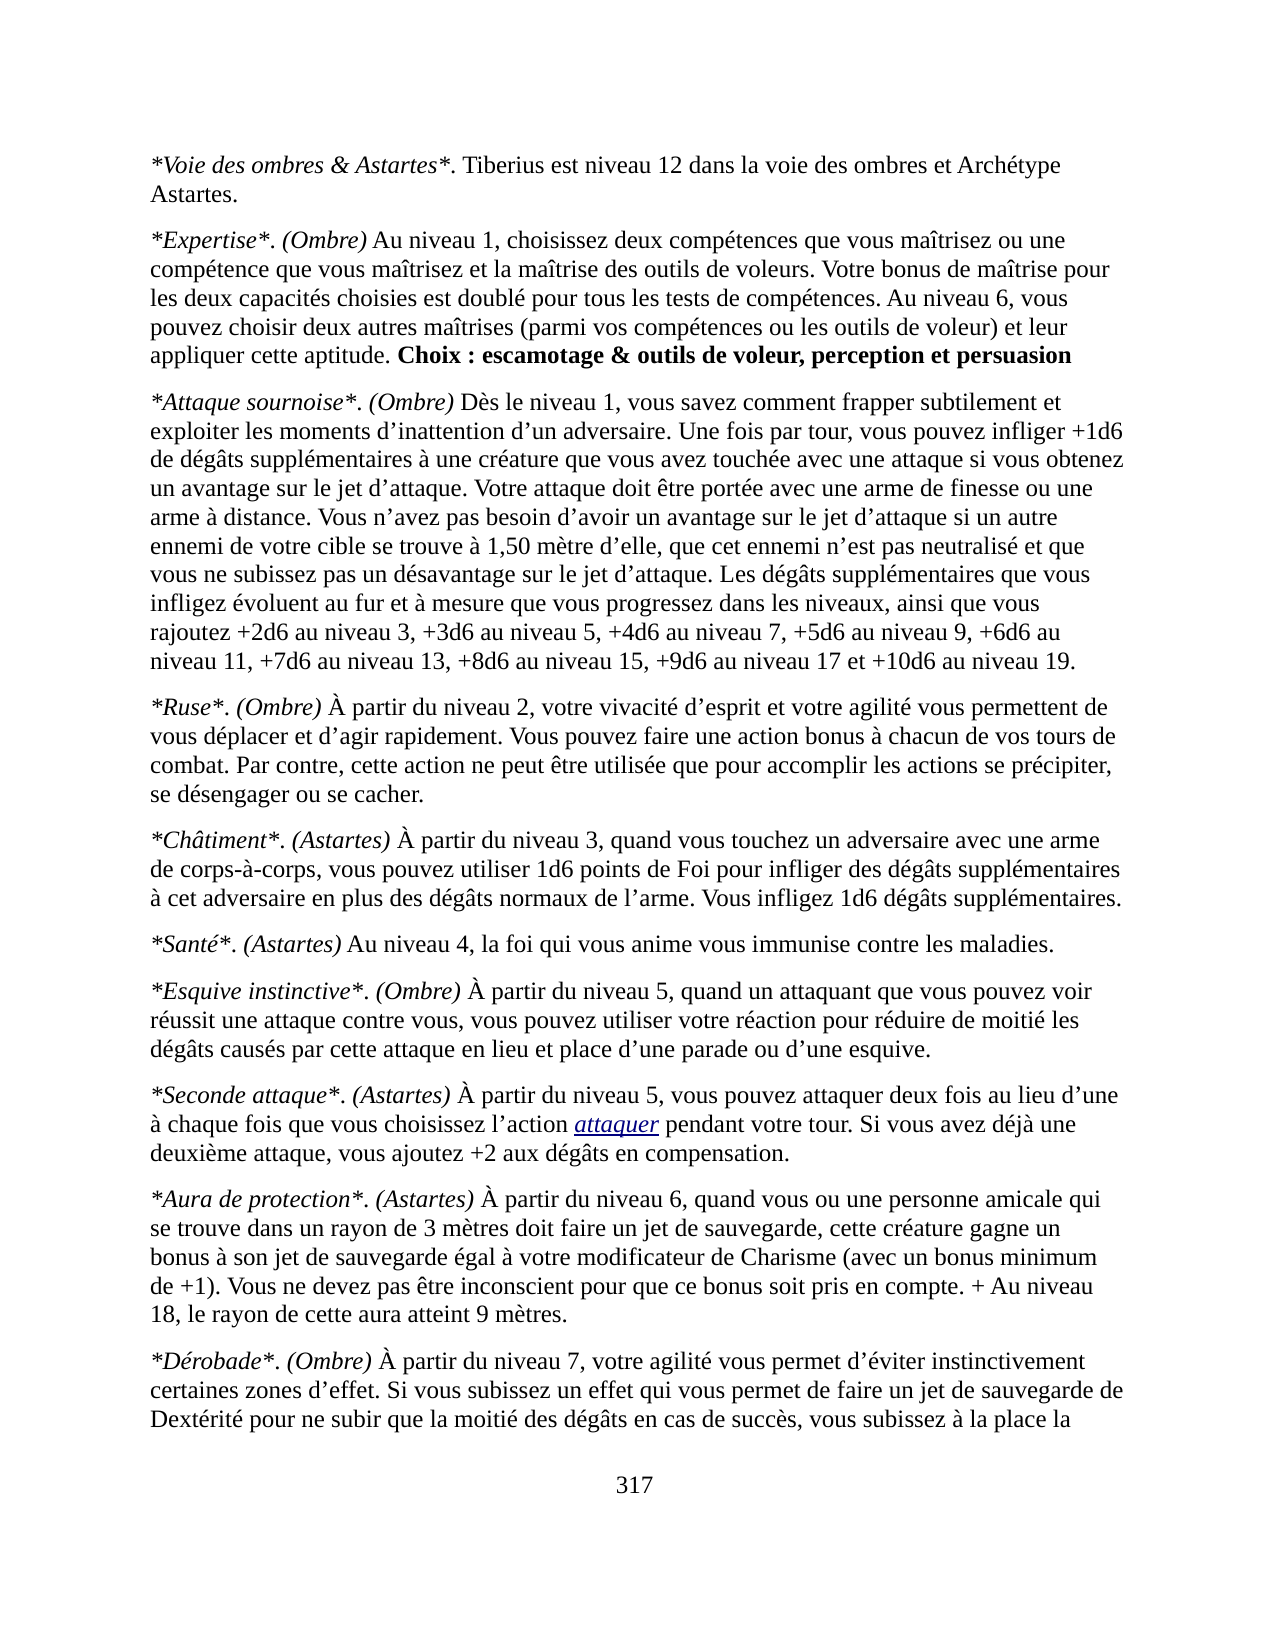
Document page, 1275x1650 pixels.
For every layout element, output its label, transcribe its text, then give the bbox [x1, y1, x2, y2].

text *Esquive instinctive*. (Ombre) À partir du niveau 5, quand un attaquant que vous pouvez voir réussit une attaque contre vous, vous pouvez utiliser votre réaction pour réduire de moitié les dégâts causés par cette attaque en lieu et place d’une parade ou d’une esquive. [150, 976, 1125, 1062]
text *Seconde attaque*. (Astartes) À partir du niveau 5, vous pouvez attaquer deux fois au lieu d’une à chaque fois que vous choisissez l’action attaquer pendant votre tour. Si vous avez déjà une deuxième attaque, vous ajoutez +2 aux dégâts en compensation. [150, 1080, 1125, 1167]
text *Attaque sournoise*. (Ombre) Dès le niveau 1, vous savez comment frapper subtilement et exploiter les moments d’inattention d’un adversaire. Une fois par tour, vous pouvez infliger +1d6 de dégâts supplémentaires à une créature que vous avez touchée avec une attaque si vous obtenez un avantage sur le jet d’attaque. Votre attaque doit être portée avec une arme de finesse ou une arme à distance. Vous n’avez pas besoin d’avoir un avantage sur le jet d’attaque si un autre ennemi de votre cible se trouve à 1,50 mètre d’elle, que cet ennemi n’est pas neutralisé et que vous ne subissez pas un désavantage sur le jet d’attaque. Les dégâts supplémentaires que vous infligez évoluent au fur et à mesure que vous progressez dans les niveaux, ainsi que vous rajoutez +2d6 au niveau 3, +3d6 au niveau 5, +4d6 au niveau 7, +5d6 au niveau 9, +6d6 au niveau 11, +7d6 au niveau 13, +8d6 au niveau 15, +9d6 au niveau 17 et +10d6 au niveau 19. [150, 387, 1125, 674]
text *Santé*. (Astartes) Au niveau 4, la foi qui vous anime vous immunise contre les maladies. [150, 929, 1125, 958]
text *Aura de protection*. (Astartes) À partir du niveau 6, quand vous ou une personne amicale qui se trouve dans un rayon de 3 mètres doit faire un jet de sauvegarde, cette créature gagne un bonus à son jet de sauvegarde égal à votre modificateur de Charisme (avec un bonus minimum de +1). Vous ne devez pas être inconscient pour que ce bonus soit pris en compte. + Au niveau 18, le rayon de cette aura atteint 9 mètres. [150, 1184, 1125, 1328]
text *Dérobade*. (Ombre) À partir du niveau 7, votre agilité vous permet d’éviter instinctivement certaines zones d’effet. Si vous subissez un effet qui vous permet de faire un jet de sauvegarde de Dextérité pour ne subir que la moitié des dégâts en cas de succès, vous subissez à la place la [150, 1346, 1125, 1432]
text *Châtiment*. (Astartes) À partir du niveau 3, quand vous touchez un adversaire avec une arme de corps-à-corps, vous pouvez utiliser 1d6 points de Foi pour infliger des dégâts supplémentaires à cet adversaire en plus des dégâts normaux de l’arme. Vous infligez 1d6 dégâts supplémentaires. [150, 825, 1125, 912]
text *Ruse*. (Ombre) À partir du niveau 2, votre vivacité d’esprit et votre agilité vous permettent de vous déplacer et d’agir rapidement. Vous pouvez faire une action bonus à chacun de vos tours de combat. Par contre, cette action ne peut être utilisée que pour accomplir les actions se précipiter, se désengager ou se cacher. [150, 692, 1125, 807]
text *Expertise*. (Ombre) Au niveau 1, choisissez deux compétences que vous maîtrisez ou une compétence que vous maîtrisez et la maîtrise des outils de voleurs. Votre bonus de maîtrise pour les deux capacités choisies est doublé pour tous les tests de compétences. Au niveau 6, vous pouvez choisir deux autres maîtrises (parmi vos compétences ou les outils de voleur) et leur appliquer cette aptitude. Choix : escamotage & outils de voleur, perception et persuasion [150, 225, 1125, 369]
text *Voie des ombres & Astartes*. Tiberius est niveau 12 dans la voie des ombres et Archétype Astartes. [150, 150, 1125, 207]
